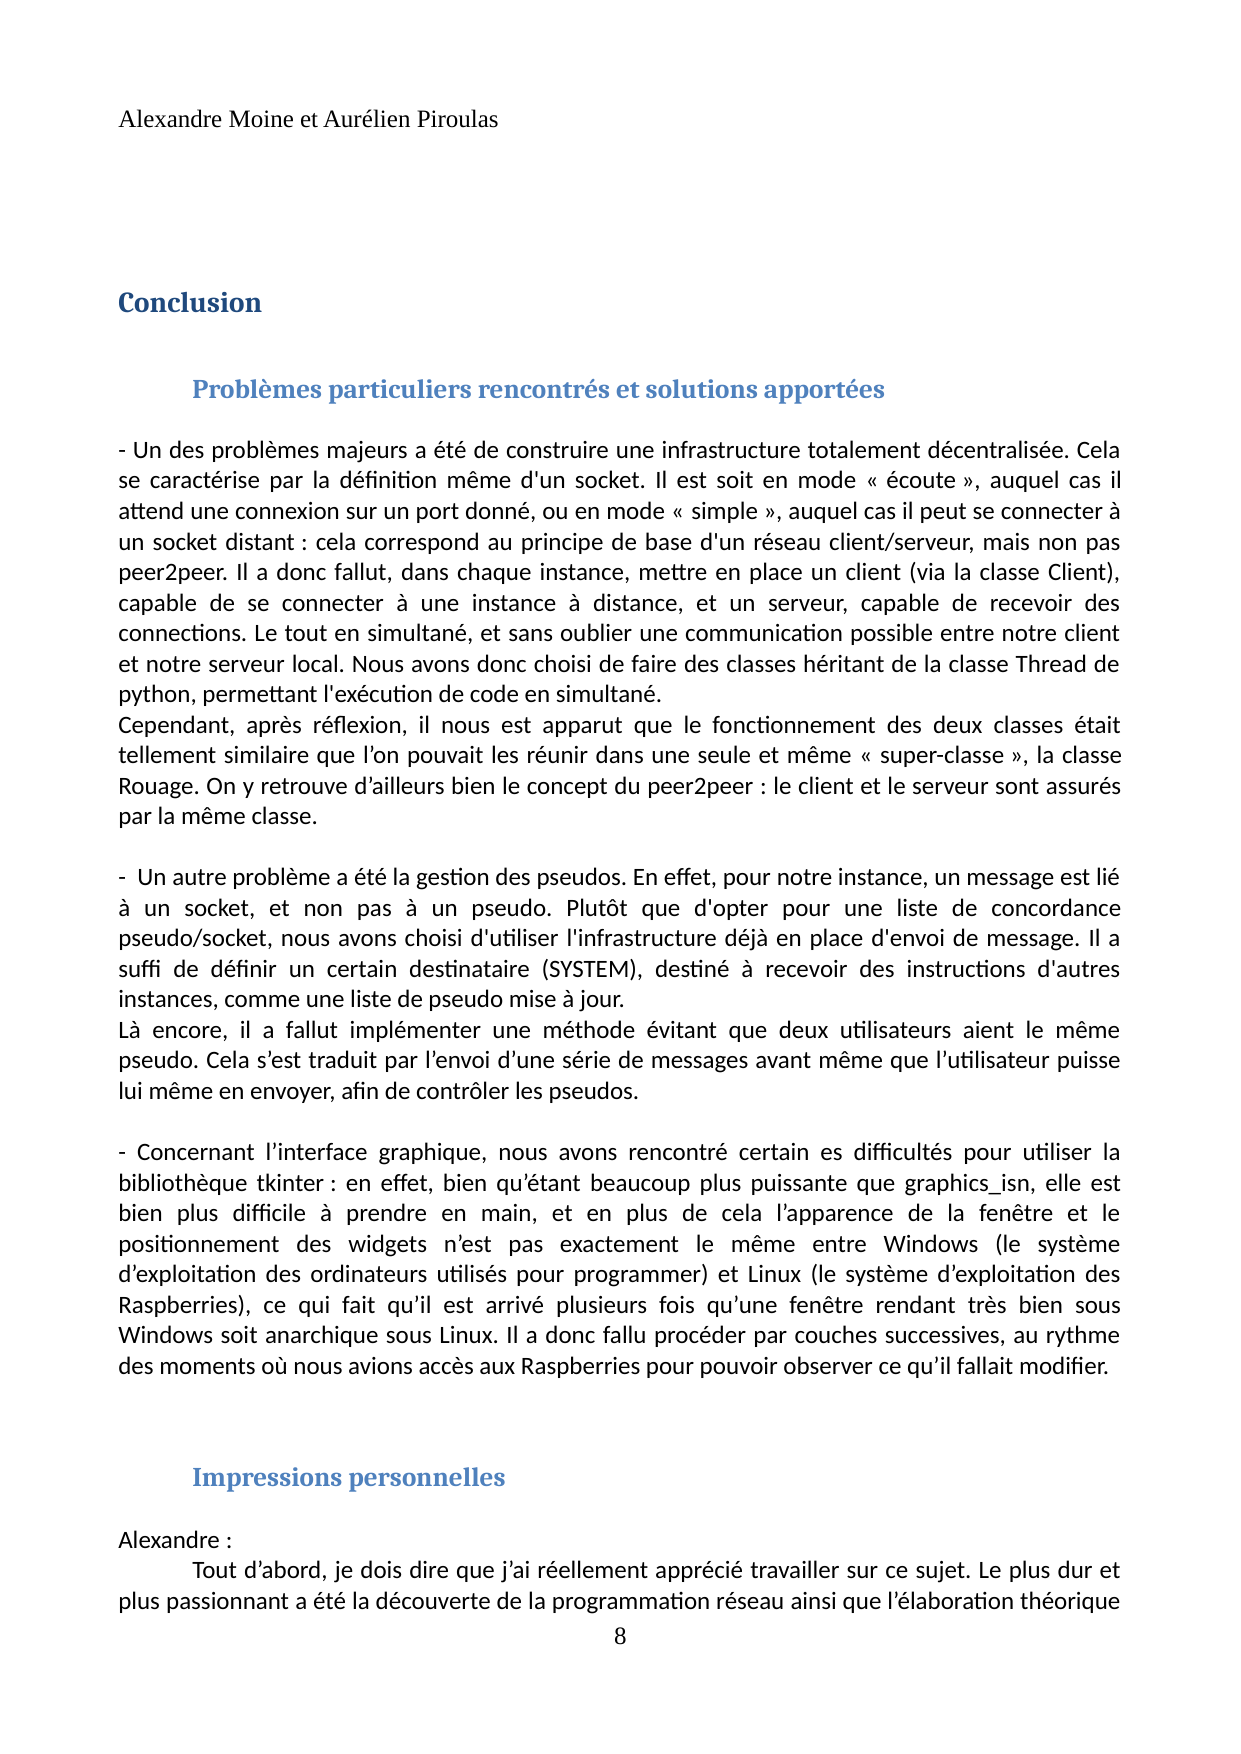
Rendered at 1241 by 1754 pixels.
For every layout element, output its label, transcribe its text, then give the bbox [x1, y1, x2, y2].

text Cependant, après réflexion, il nous est apparut que le fonctionnement des deux classes était tellement similaire que l’on pouvait les réunir dans une seule et même « super-classe », la classe Rouage. On y retrouve d’ailleurs bien le concept du peer2peer : le client et le serveur sont assurés par la même classe. [118, 709, 1122, 831]
text Alexandre : [118, 1524, 1122, 1554]
text - Concernant l’interface graphique, nous avons rencontré certain es difficultés pour utiliser la bibliothèque tkinter : en effet, bien qu’étant beaucoup plus puissante que graphics_isn, elle est bien plus difficile à prendre en main, et en plus de cela l’apparence de la fenêtre et le positionnement des widgets n’est pas exactement le même entre Windows (le système d’exploitation des ordinateurs utilisés pour programmer) et Linux (le système d’exploitation des Raspberries), ce qui fait qu’il est arrivé plusieurs fois qu’une fenêtre rendant très bien sous Windows soit anarchique sous Linux. Il a donc fallu procéder par couches successives, au rythme des moments où nous avions accès aux Raspberries pour pouvoir observer ce qu’il fallait modifier. [118, 1136, 1122, 1380]
text Là encore, il a fallut implémenter une méthode évitant que deux utilisateurs aient le même pseudo. Cela s’est traduit par l’envoi d’une série de messages avant même que l’utilisateur puisse lui même en envoyer, afin de contrôler les pseudos. [118, 1014, 1122, 1106]
text Conclusion [118, 286, 1122, 320]
text - Un autre problème a été la gestion des pseudos. En effet, pour notre instance, un message est lié à un socket, et non pas à un pseudo. Plutôt que d'opter pour une liste de concordance pseudo/socket, nous avons choisi d'utiliser l'infrastructure déjà en place d'envoi de message. Il a suffi de définir un certain destinataire (SYSTEM), destiné à recevoir des instructions d'autres instances, comme une liste de pseudo mise à jour. [118, 861, 1122, 1014]
text - Un des problèmes majeurs a été de construire une infrastructure totalement décentralisée. Cela se caractérise par la définition même d'un socket. Il est soit en mode « écoute », auquel cas il attend une connexion sur un port donné, ou en mode « simple », auquel cas il peut se connecter à un socket distant : cela correspond au principe de base d'un réseau client/serveur, mais non pas peer2peer. Il a donc fallut, dans chaque instance, mettre en place un client (via la classe Client), capable de se connecter à une instance à distance, et un serveur, capable de recevoir des connections. Le tout en simultané, et sans oublier une communication possible entre notre client et notre serveur local. Nous avons donc choisi de faire des classes héritant de la classe Thread de python, permettant l'exécution de code en simultané. [118, 434, 1122, 709]
subtitle Problèmes particuliers rencontrés et solutions apportées [118, 374, 1122, 405]
text Tout d’abord, je dois dire que j’ai réellement apprécié travailler sur ce sujet. Le plus dur et plus passionnant a été la découverte de la programmation réseau ainsi que l’élaboration théorique [118, 1554, 1122, 1615]
subtitle Impressions personnelles [118, 1462, 1122, 1493]
